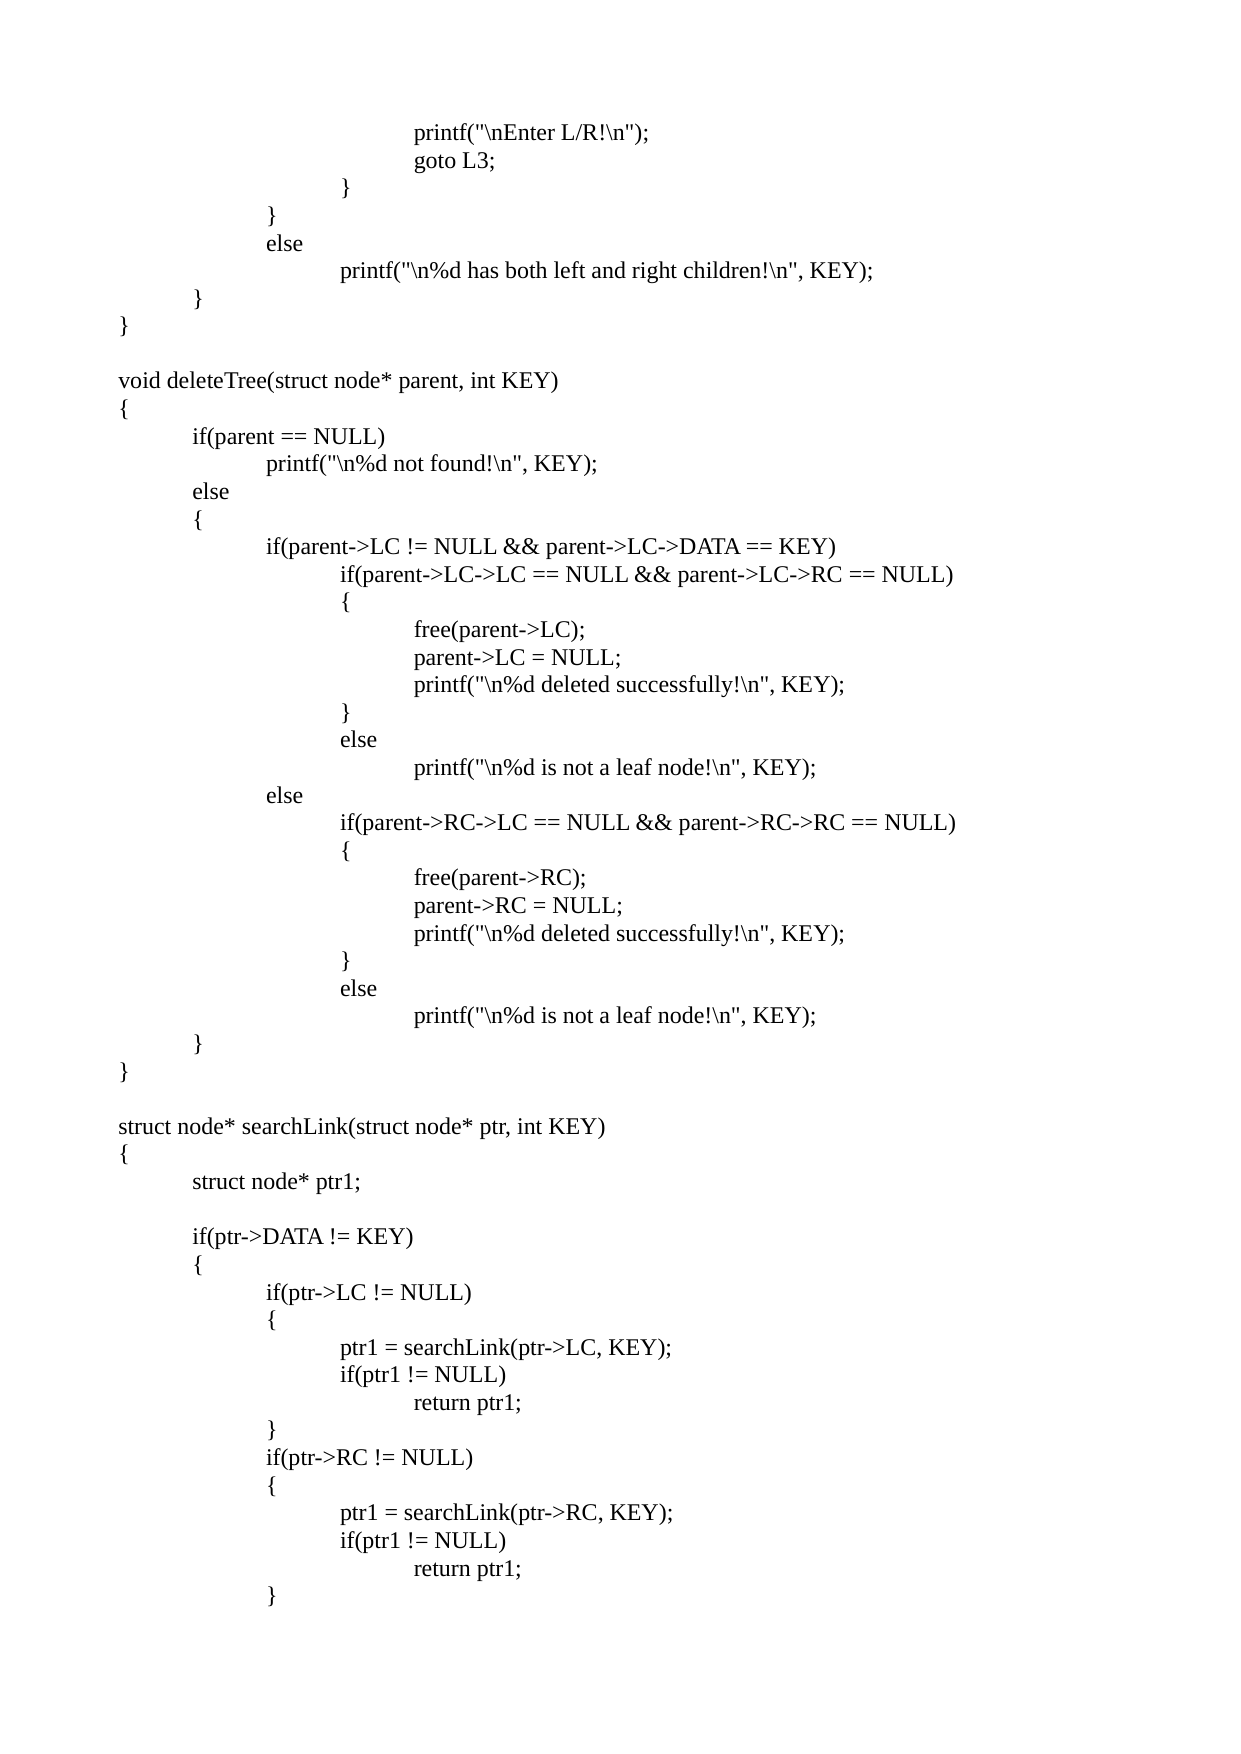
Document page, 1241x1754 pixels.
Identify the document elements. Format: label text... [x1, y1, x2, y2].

text else [118, 477, 1122, 504]
text if(parent->LC->LC == NULL && parent->LC->RC == NULL) [118, 560, 1122, 587]
text else [118, 228, 1122, 256]
text { [118, 394, 1122, 422]
text } [118, 1581, 1122, 1609]
text } [118, 311, 1122, 339]
text parent->RC = NULL; [118, 891, 1122, 919]
text else [118, 725, 1122, 753]
text } [118, 201, 1122, 228]
text { [118, 1471, 1122, 1498]
text if(ptr1 != NULL) [118, 1526, 1122, 1553]
text if(parent == NULL) [118, 422, 1122, 449]
text printf("\n%d is not a leaf node!\n", KEY); [118, 753, 1122, 781]
text goto L3; [118, 146, 1122, 173]
text if(parent->LC != NULL && parent->LC->DATA == KEY) [118, 532, 1122, 560]
text { [118, 587, 1122, 615]
text return ptr1; [118, 1553, 1122, 1581]
text printf("\n%d not found!\n", KEY); [118, 449, 1122, 477]
text printf("\n%d is not a leaf node!\n", KEY); [118, 1001, 1122, 1029]
text else [118, 974, 1122, 1001]
text } [118, 698, 1122, 725]
text if(parent->RC->LC == NULL && parent->RC->RC == NULL) [118, 808, 1122, 836]
text ptr1 = searchLink(ptr->LC, KEY); [118, 1333, 1122, 1360]
text ptr1 = searchLink(ptr->RC, KEY); [118, 1498, 1122, 1526]
text return ptr1; [118, 1388, 1122, 1416]
text if(ptr->LC != NULL) [118, 1277, 1122, 1305]
text } [118, 946, 1122, 974]
text else [118, 781, 1122, 808]
text { [118, 1250, 1122, 1277]
text printf("\n%d has both left and right children!\n", KEY); [118, 256, 1122, 284]
text parent->LC = NULL; [118, 643, 1122, 670]
text free(parent->LC); [118, 615, 1122, 643]
text } [118, 1057, 1122, 1084]
text printf("\n%d deleted successfully!\n", KEY); [118, 670, 1122, 698]
text struct node* searchLink(struct node* ptr, int KEY) [118, 1112, 1122, 1139]
text struct node* ptr1; [118, 1167, 1122, 1195]
text } [118, 1029, 1122, 1057]
text if(ptr->DATA != KEY) [118, 1222, 1122, 1250]
text if(ptr1 != NULL) [118, 1360, 1122, 1388]
text printf("\n%d deleted successfully!\n", KEY); [118, 919, 1122, 946]
text { [118, 504, 1122, 532]
text } [118, 1416, 1122, 1443]
text { [118, 836, 1122, 863]
text } [118, 173, 1122, 201]
text } [118, 284, 1122, 311]
text { [118, 1139, 1122, 1167]
text void deleteTree(struct node* parent, int KEY) [118, 367, 1122, 394]
text if(ptr->RC != NULL) [118, 1443, 1122, 1471]
text { [118, 1305, 1122, 1333]
text printf("\nEnter L/R!\n"); [118, 118, 1122, 146]
text free(parent->RC); [118, 863, 1122, 891]
